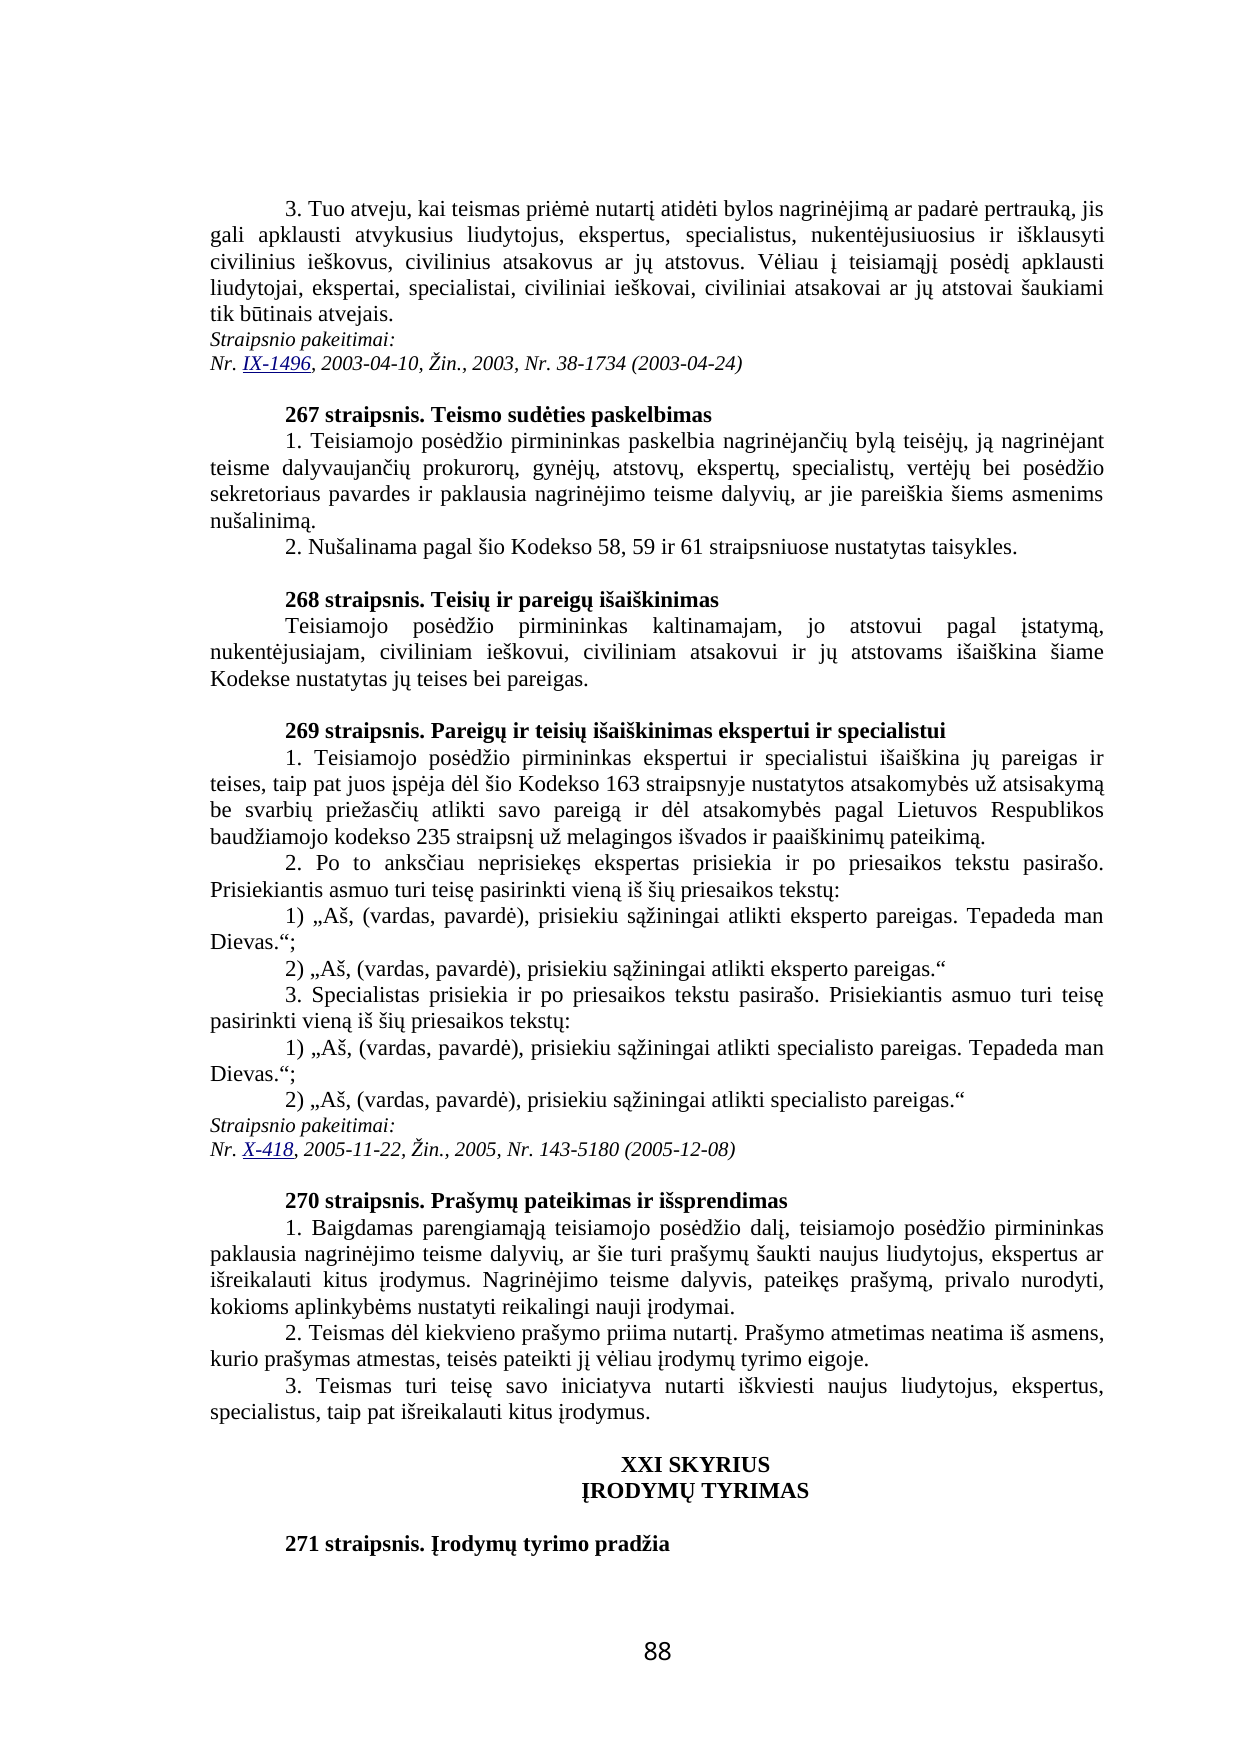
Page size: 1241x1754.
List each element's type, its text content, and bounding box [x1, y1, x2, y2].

text 270 straipsnis. Prašymų pateikimas ir išsprendimas [210, 1187, 1106, 1214]
text 3. Specialistas prisiekia ir po priesaikos tekstu pasirašo. Prisiekiantis asmuo turi teisę pasirinkti vieną iš šių priesaikos tekstų: [210, 981, 1106, 1034]
text ĮRODYMŲ tyrimas [210, 1477, 1106, 1503]
text 2) „Aš, (vardas, pavardė), prisiekiu sąžiningai atlikti eksperto pareigas.“ [210, 955, 1106, 981]
text 1. Teisiamojo posėdžio pirmininkas ekspertui ir specialistui išaiškina jų pareigas ir teises, taip pat juos įspėja dėl šio Kodekso 163 straipsnyje nustatytos atsakomybės už atsisakymą be svarbių priežasčių atlikti savo pareigą ir dėl atsakomybės pagal Lietuvos Respublikos baudžiamojo kodekso 235 straipsnį už melagingos išvados ir paaiškinimų pateikimą. [210, 744, 1106, 849]
text 267 straipsnis. Teismo sudėties paskelbimas [210, 401, 1106, 428]
text 2. Teismas dėl kiekvieno prašymo priima nutartį. Prašymo atmetimas neatima iš asmens, kurio prašymas atmestas, teisės pateikti jį vėliau įrodymų tyrimo eigoje. [210, 1319, 1106, 1372]
text 268 straipsnis. Teisių ir pareigų išaiškinimas [210, 586, 1106, 612]
text 271 straipsnis. Įrodymų tyrimo pradžia [210, 1530, 1106, 1556]
text 269 straipsnis. Pareigų ir teisių išaiškinimas ekspertui ir specialistui [210, 717, 1106, 744]
text Straipsnio pakeitimai: [210, 327, 1106, 351]
text 1) „Aš, (vardas, pavardė), prisiekiu sąžiningai atlikti specialisto pareigas. Tepadeda man Dievas.“; [210, 1034, 1106, 1086]
text 2. Nušalinama pagal šio Kodekso 58, 59 ir 61 straipsniuose nustatytas taisykles. [210, 533, 1106, 559]
text Nr. X-418, 2005-11-22, Žin., 2005, Nr. 143-5180 (2005-12-08) [210, 1137, 1106, 1161]
text 1) „Aš, (vardas, pavardė), prisiekiu sąžiningai atlikti eksperto pareigas. Tepadeda man Dievas.“; [210, 902, 1106, 955]
text Teisiamojo posėdžio pirmininkas kaltinamajam, jo atstovui pagal įstatymą, nukentėjusiajam, civiliniam ieškovui, civiliniam atsakovui ir jų atstovams išaiškina šiame Kodekse nustatytas jų teises bei pareigas. [210, 612, 1106, 691]
text 3. Tuo atveju, kai teismas priėmė nutartį atidėti bylos nagrinėjimą ar padarė pertrauką, jis gali apklausti atvykusius liudytojus, ekspertus, specialistus, nukentėjusiuosius ir išklausyti civilinius ieškovus, civilinius atsakovus ar jų atstovus. Vėliau į teisiamąjį posėdį apklausti liudytojai, ekspertai, specialistai, civiliniai ieškovai, civiliniai atsakovai ar jų atstovai šaukiami tik būtinais atvejais. [210, 195, 1106, 327]
text 3. Teismas turi teisę savo iniciatyva nutarti iškviesti naujus liudytojus, ekspertus, specialistus, taip pat išreikalauti kitus įrodymus. [210, 1372, 1106, 1424]
text 2. Po to anksčiau neprisiekęs ekspertas prisiekia ir po priesaikos tekstu pasirašo. Prisiekiantis asmuo turi teisę pasirinkti vieną iš šių priesaikos tekstų: [210, 849, 1106, 902]
subtitle XXI skyrius [210, 1451, 1106, 1477]
text 2) „Aš, (vardas, pavardė), prisiekiu sąžiningai atlikti specialisto pareigas.“ [210, 1086, 1106, 1113]
text Straipsnio pakeitimai: [210, 1113, 1106, 1137]
text 1. Teisiamojo posėdžio pirmininkas paskelbia nagrinėjančių bylą teisėjų, ją nagrinėjant teisme dalyvaujančių prokurorų, gynėjų, atstovų, ekspertų, specialistų, vertėjų bei posėdžio sekretoriaus pavardes ir paklausia nagrinėjimo teisme dalyvių, ar jie pareiškia šiems asmenims nušalinimą. [210, 428, 1106, 533]
text Nr. IX-1496, 2003-04-10, Žin., 2003, Nr. 38-1734 (2003-04-24) [210, 351, 1106, 375]
text 1. Baigdamas parengiamąją teisiamojo posėdžio dalį, teisiamojo posėdžio pirmininkas paklausia nagrinėjimo teisme dalyvių, ar šie turi prašymų šaukti naujus liudytojus, ekspertus ar išreikalauti kitus įrodymus. Nagrinėjimo teisme dalyvis, pateikęs prašymą, privalo nurodyti, kokioms aplinkybėms nustatyti reikalingi nauji įrodymai. [210, 1214, 1106, 1319]
